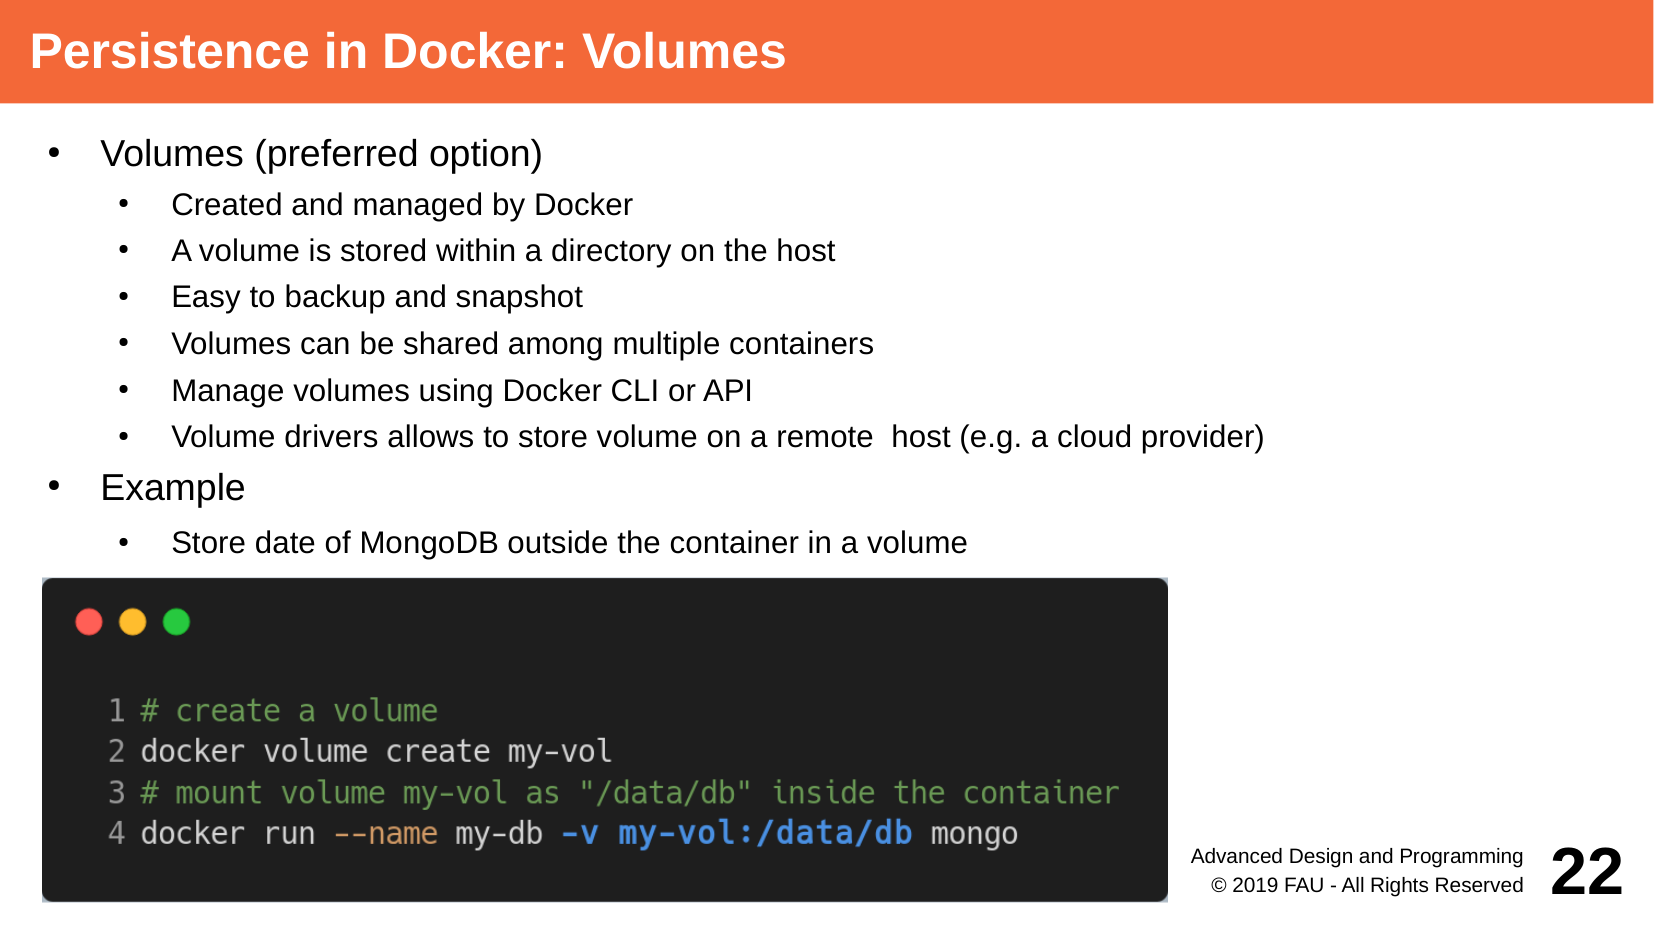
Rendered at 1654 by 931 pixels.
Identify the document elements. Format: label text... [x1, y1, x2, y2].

list Volumes (preferred option) Created and managed by Docker A volume is stored within a directory on the host Easy to backup and snapshot Volumes can be shared among multiple containers Manage volumes using Docker CLI or API Volume drivers allows to store volume on a remote host (e.g. a cloud provider) Example Store date of MongoDB outside the container in a volume [29, 132, 1625, 813]
picture [42, 577, 1168, 903]
title Persistence in Docker: Volumes [0, 0, 1654, 104]
